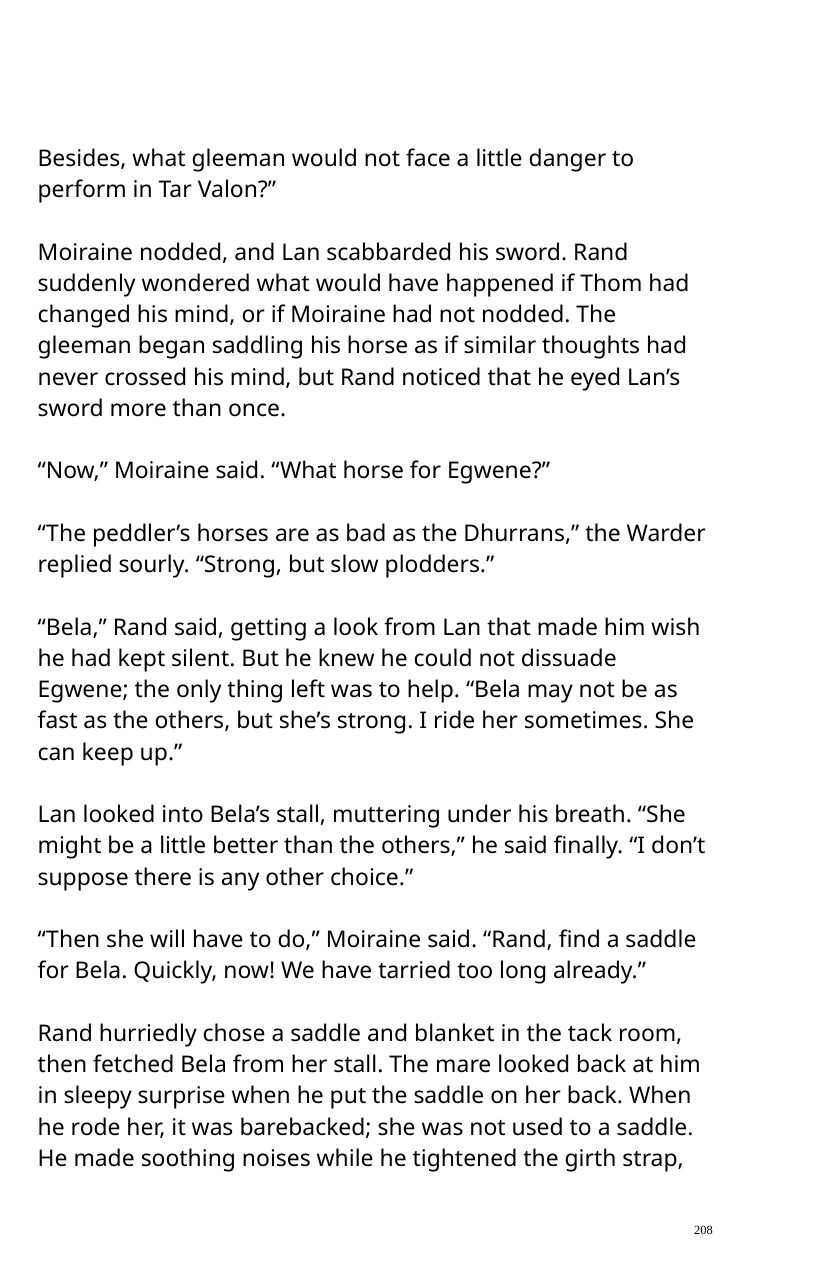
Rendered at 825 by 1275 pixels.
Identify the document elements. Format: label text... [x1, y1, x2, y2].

text “Bela,” Rand said, getting a look from Lan that made him wish he had kept silent. But he knew he could not dissuade Egwene; the only thing left was to help. “Bela may not be as fast as the others, but she’s strong. I ride her sometimes. She can keep up.” [37, 611, 712, 767]
text Rand hurriedly chose a saddle and blanket in the tack room, then fetched Bela from her stall. The mare looked back at him in sleepy surprise when he put the saddle on her back. When he rode her, it was barebacked; she was not used to a saddle. He made soothing noises while he tightened the girth strap, [37, 1017, 712, 1173]
text “Then she will have to do,” Moiraine said. “Rand, find a saddle for Bela. Quickly, now! We have tarried too long already.” [37, 923, 712, 986]
text Moiraine nodded, and Lan scabbarded his sword. Rand suddenly wondered what would have happened if Thom had changed his mind, or if Moiraine had not nodded. The gleeman began saddling his horse as if similar thoughts had never crossed his mind, but Rand noticed that he eyed Lan’s sword more than once. [37, 236, 712, 423]
text “Now,” Moiraine said. “What horse for Egwene?” [37, 454, 712, 486]
text Besides, what gleeman would not face a little danger to perform in Tar Valon?” [37, 142, 712, 204]
text Lan looked into Bela’s stall, muttering under his breath. “She might be a little better than the others,” he said finally. “I don’t suppose there is any other choice.” [37, 798, 712, 892]
text “The peddler’s horses are as bad as the Dhurrans,” the Warder replied sourly. “Strong, but slow plodders.” [37, 517, 712, 579]
